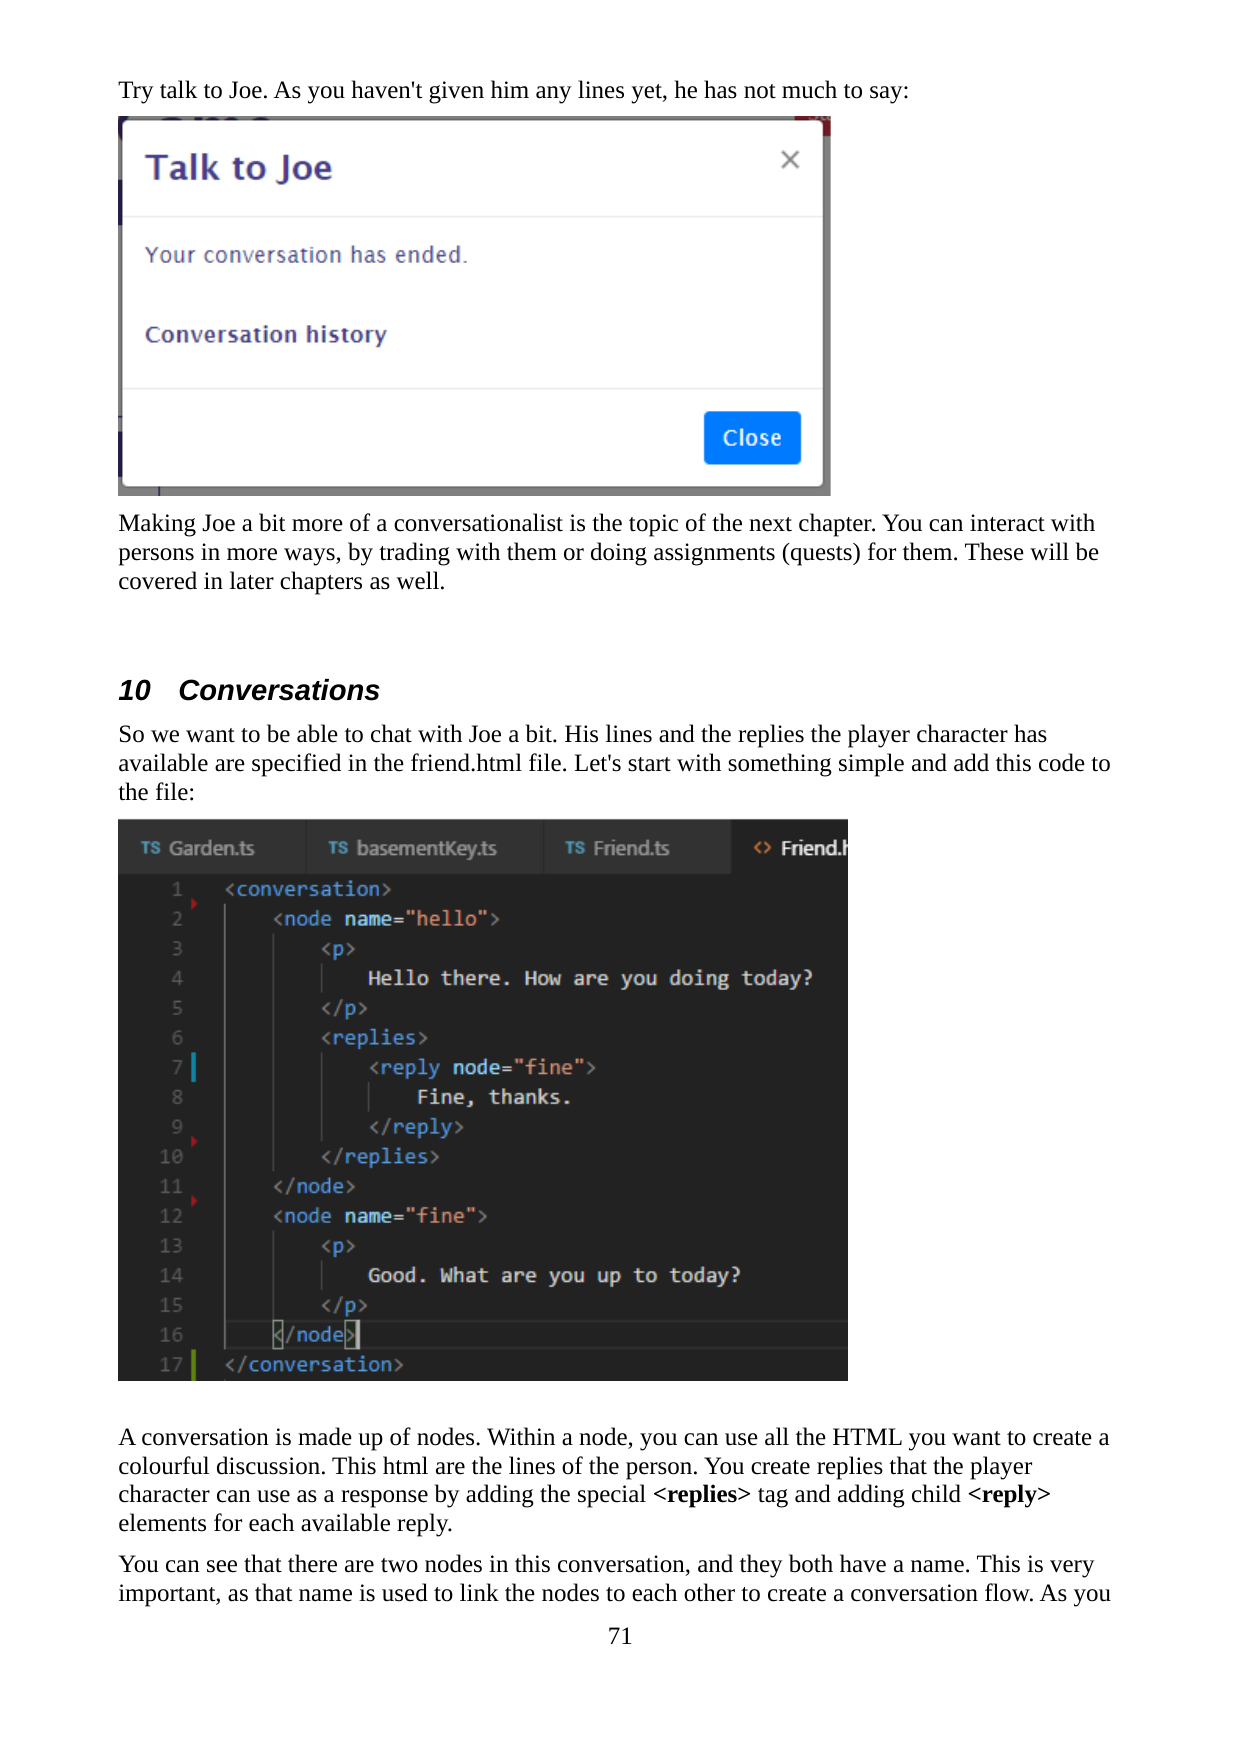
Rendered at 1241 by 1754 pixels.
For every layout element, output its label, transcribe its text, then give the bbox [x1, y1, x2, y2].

text Making Joe a bit more of a conversationalist is the topic of the next chapter. You can interact with persons in more ways, by trading with them or doing assignments (quests) for them. These will be covered in later chapters as well. [118, 508, 1122, 595]
text You can see that there are two nodes in this conversation, and they both have a name. This is very important, as that name is used to link the nodes to each other to create a conversation flow. As you [118, 1549, 1122, 1607]
text A conversation is made up of nodes. Within a node, you can use all the HTML you want to create a colourful discussion. This html are the lines of the person. You create replies that the player character can use as a response by adding the special <replies> tag and adding child <reply> elements for each available reply. [118, 1422, 1122, 1537]
text Try talk to Joe. As you haven't given him any lines yet, he has not much to say: [118, 75, 1122, 104]
subtitle Conversations [118, 673, 1122, 707]
text So we want to be able to chat with Joe a bit. His lines and the replies the player character has available are specified in the friend.html file. Let's start with something simple and add this code to the file: [118, 719, 1122, 806]
